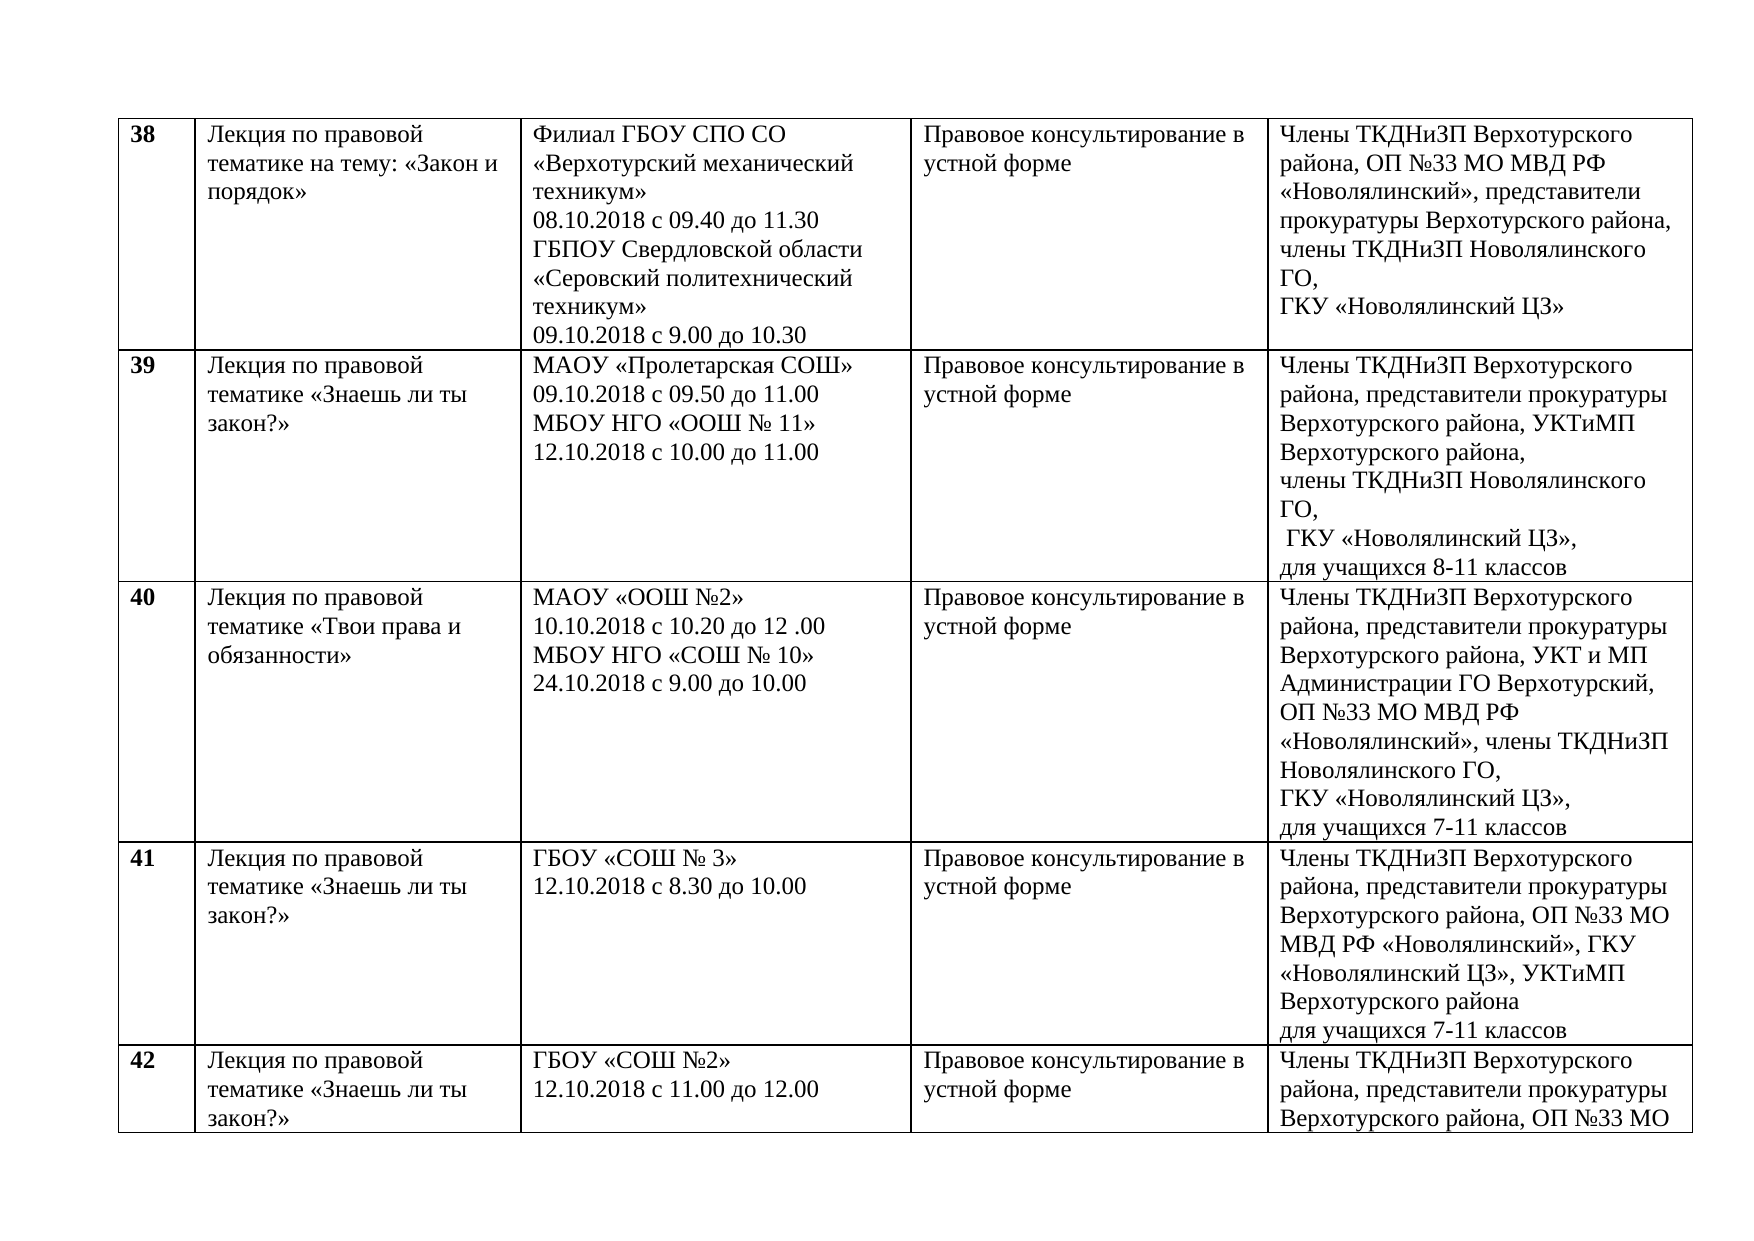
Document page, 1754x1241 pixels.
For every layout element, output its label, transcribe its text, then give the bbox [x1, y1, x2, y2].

table_cell Правовое консультирование в устной форме [912, 119, 1267, 349]
table_cell ГБОУ «СОШ № 3» 12.10.2018 с 8.30 до 10.00 [522, 843, 910, 1044]
table_cell 38 [119, 119, 194, 349]
table_cell 40 [119, 582, 194, 841]
table_cell 41 [119, 843, 194, 1044]
table_cell МАОУ «Пролетарская СОШ» 09.10.2018 с 09.50 до 11.00 МБОУ НГО «ООШ № 11» 12.10.2018 с 10.00 до 11.00 [522, 351, 910, 581]
table_cell 39 [119, 351, 194, 581]
table_cell Члены ТКДНиЗП Верхотурского района, представители прокуратуры Верхотурского района, ОП №33 МО МВД РФ «Новолялинский», ГКУ «Новолялинский ЦЗ», УКТиМП Верхотурского района для учащихся 7-11 классов [1269, 843, 1692, 1044]
table_cell Лекция по правовой тематике «Знаешь ли ты закон?» [196, 1046, 520, 1132]
table_cell ГБОУ «СОШ №2» 12.10.2018 с 11.00 до 12.00 [522, 1046, 910, 1132]
table_cell Правовое консультирование в устной форме [912, 351, 1267, 581]
table_cell Правовое консультирование в устной форме [912, 1046, 1267, 1132]
table_cell Члены ТКДНиЗП Верхотурского района, представители прокуратуры Верхотурского района, УКТиМП Верхотурского района, члены ТКДНиЗП Новолялинского ГО, ГКУ «Новолялинский ЦЗ», для учащихся 8-11 классов [1269, 351, 1692, 581]
table_cell Лекция по правовой тематике «Знаешь ли ты закон?» [196, 843, 520, 1044]
table_cell Лекция по правовой тематике «Твои права и обязанности» [196, 582, 520, 841]
table_cell МАОУ «ООШ №2» 10.10.2018 с 10.20 до 12 .00 МБОУ НГО «СОШ № 10» 24.10.2018 с 9.00 до 10.00 [522, 582, 910, 841]
table_cell Правовое консультирование в устной форме [912, 843, 1267, 1044]
table_cell Члены ТКДНиЗП Верхотурского района, ОП №33 МО МВД РФ «Новолялинский», представители прокуратуры Верхотурского района, члены ТКДНиЗП Новолялинского ГО, ГКУ «Новолялинский ЦЗ» [1269, 119, 1692, 349]
table_cell Члены ТКДНиЗП Верхотурского района, представители прокуратуры Верхотурского района, УКТ и МП Администрации ГО Верхотурский, ОП №33 МО МВД РФ «Новолялинский», члены ТКДНиЗП Новолялинского ГО, ГКУ «Новолялинский ЦЗ», для учащихся 7-11 классов [1269, 582, 1692, 841]
table_cell Лекция по правовой тематике на тему: «Закон и порядок» [196, 119, 520, 349]
table_cell Лекция по правовой тематике «Знаешь ли ты закон?» [196, 351, 520, 581]
table_cell Члены ТКДНиЗП Верхотурского района, представители прокуратуры Верхотурского района, ОП №33 МО [1269, 1046, 1692, 1132]
table_cell Филиал ГБОУ СПО СО «Верхотурский механический техникум» 08.10.2018 с 09.40 до 11.30 ГБПОУ Свердловской области «Серовский политехнический техникум» 09.10.2018 с 9.00 до 10.30 [522, 119, 910, 349]
table_cell Правовое консультирование в устной форме [912, 582, 1267, 841]
table_cell 42 [119, 1046, 194, 1132]
